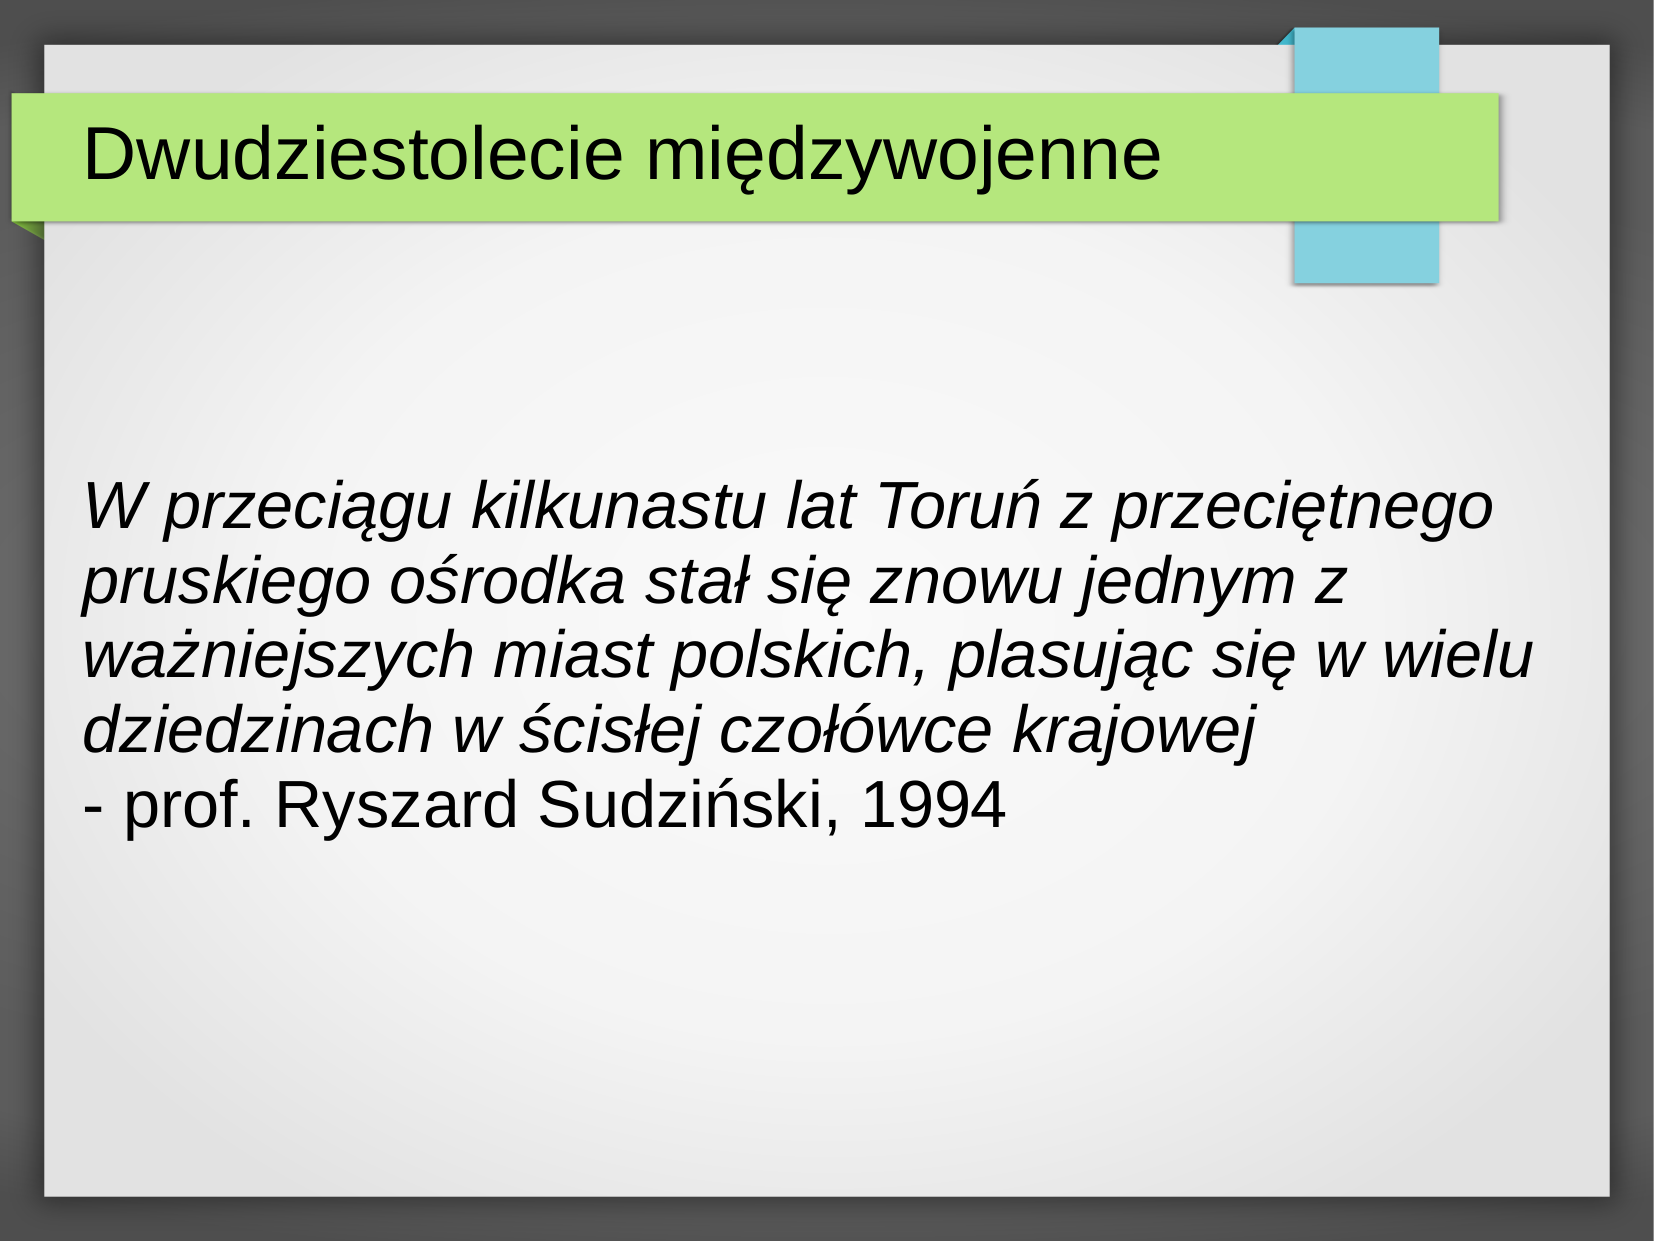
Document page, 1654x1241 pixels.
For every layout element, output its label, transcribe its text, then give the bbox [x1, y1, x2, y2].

subtitle W przeciągu kilkunastu lat Toruń z przeciętnego pruskiego ośrodka stał się znowu jednym z ważniejszych miast polskich, plasując się w wielu dziedzinach w ścisłej czołówce krajowej - prof. Ryszard Sudziński, 1994 [82, 295, 1571, 1015]
title Dwudziestolecie międzywojenne [82, 94, 1264, 213]
picture [0, 0, 1654, 1241]
